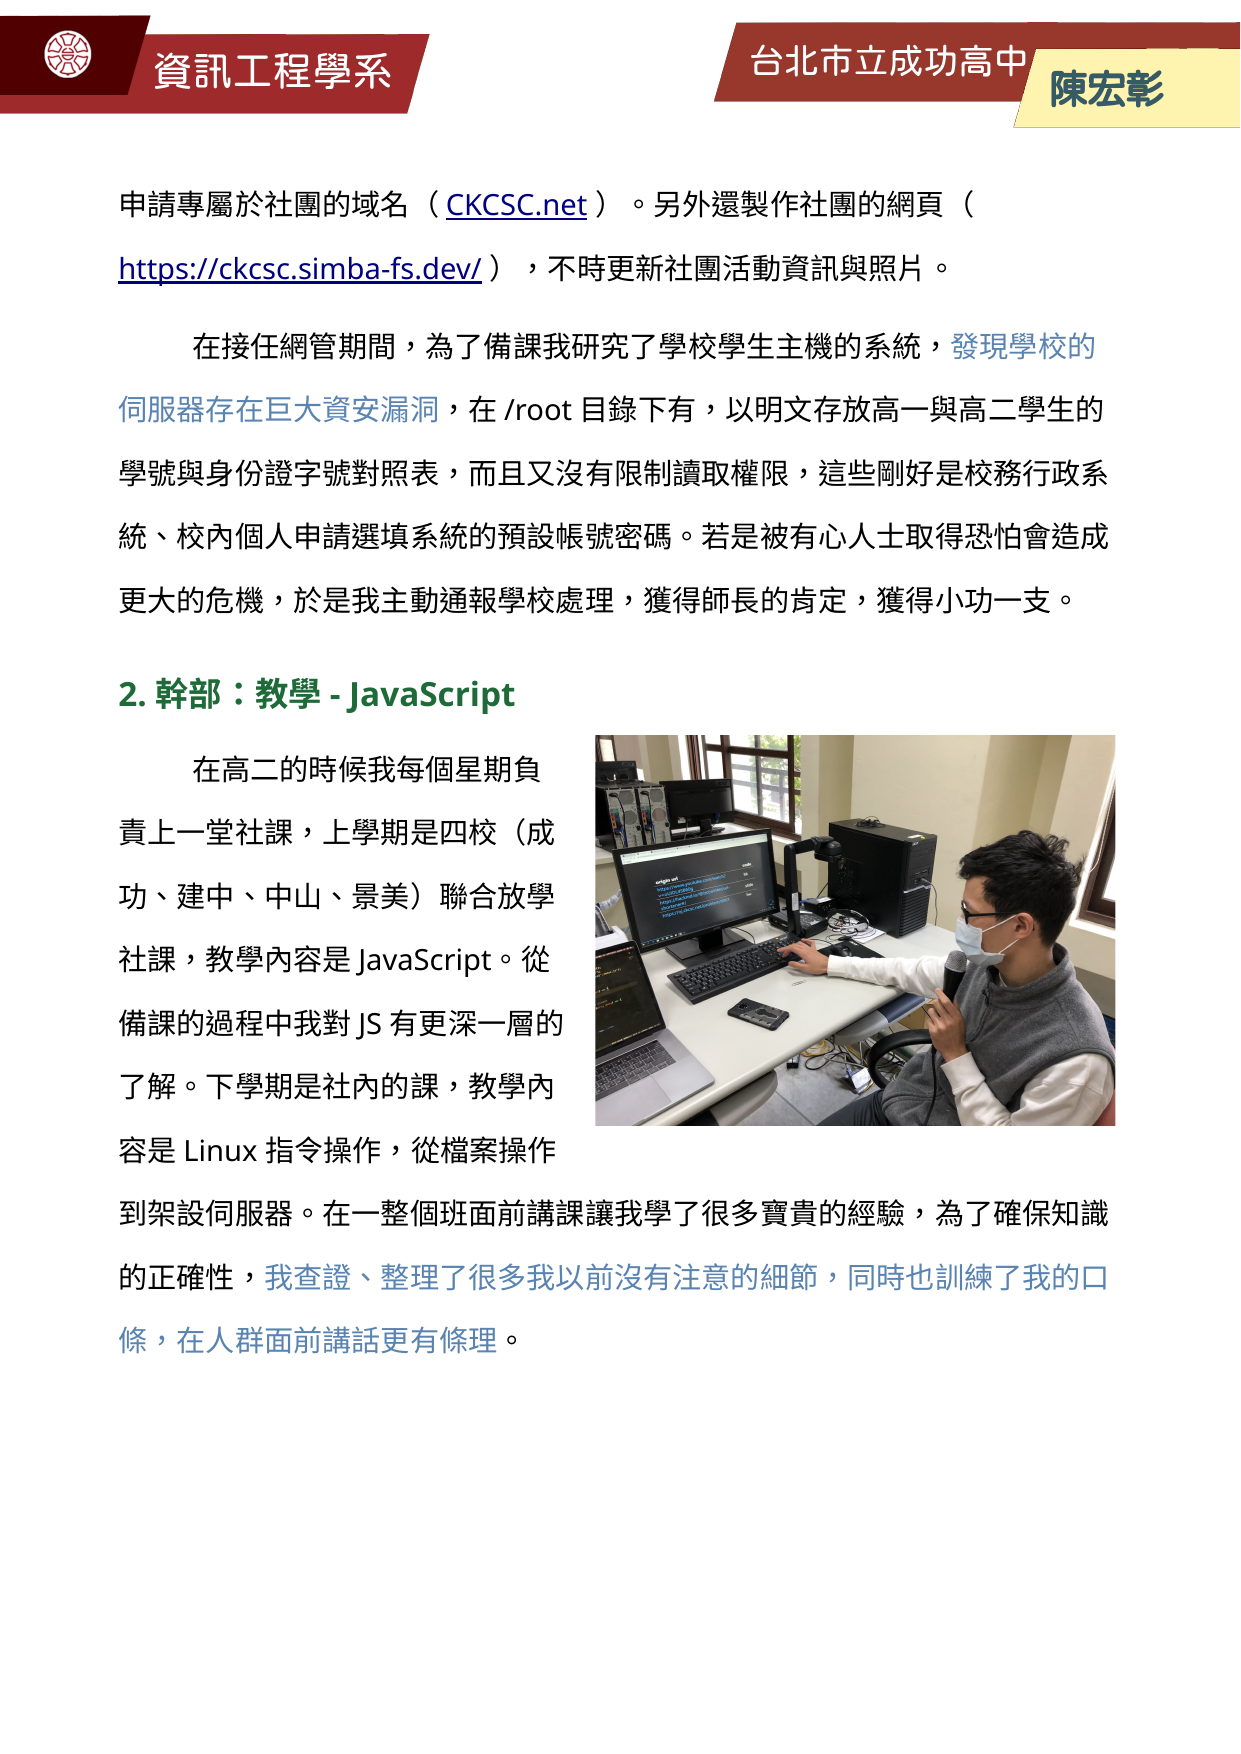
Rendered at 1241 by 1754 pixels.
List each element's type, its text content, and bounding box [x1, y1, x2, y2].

text 在接任網管期間，為了備課我研究了學校學生主機的系統，發現學校的伺服器存在巨大資安漏洞，在 /root 目錄下有，以明文存放高一與高二學生的學號與身份證字號對照表，而且又沒有限制讀取權限，這些剛好是校務行政系統、校內個人申請選填系統的預設帳號密碼。若是被有心人士取得恐怕會造成更大的危機，於是我主動通報學校處理，獲得師長的肯定，獲得小功一支。 [118, 323, 1122, 619]
picture [595, 735, 1116, 1126]
subtitle 2. 幹部：教學 - JavaScript [118, 668, 1122, 716]
text 在高二的時候我每個星期負責上一堂社課，上學期是四校（成功、建中、中山、景美）聯合放學社課，教學內容是 JavaScript。從備課的過程中我對 JS 有更深一層的了解。下學期是社內的課，教學內容是 Linux 指令操作，從檔案操作到架設伺服器。在一整個班面前講課讓我學了很多寶貴的經驗，為了確保知識的正確性，我查證、整理了很多我以前沒有注意的細節，同時也訓練了我的口條，在人群面前講話更有條理。 [118, 1126, 1122, 1360]
picture [0, 0, 1241, 152]
text 申請專屬於社團的域名（ CKCSC.net ）。另外還製作社團的網頁（ https://ckcsc.simba-fs.dev/ ），不時更新社團活動資訊與照片。 [118, 182, 1122, 288]
